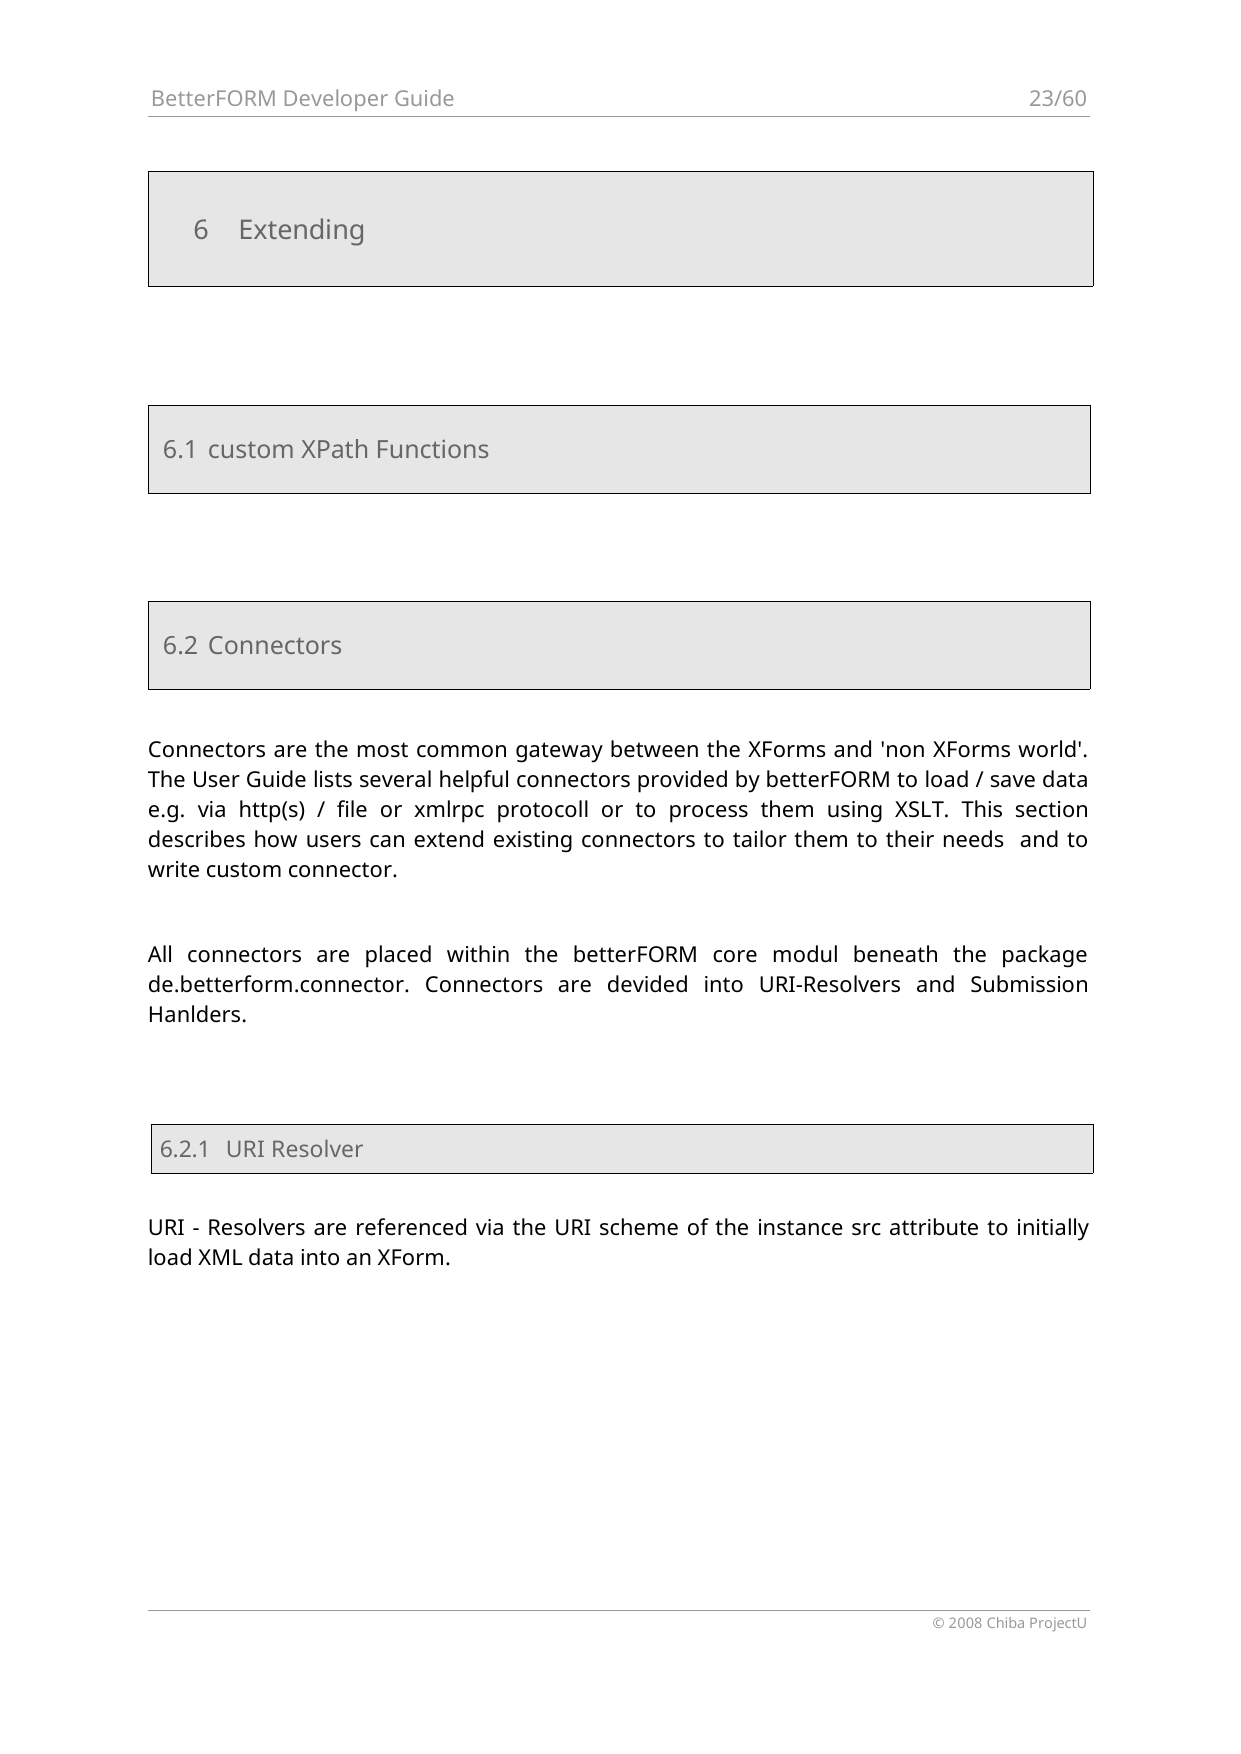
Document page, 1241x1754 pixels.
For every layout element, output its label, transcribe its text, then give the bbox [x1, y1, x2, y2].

subtitle Extending [149, 172, 1093, 286]
subtitle Connectors [149, 602, 1090, 689]
subtitle URI Resolver [152, 1125, 1093, 1173]
text All connectors are placed within the betterFORM core modul beneath the package de.betterform.connector. Connectors are devided into URI-Resolvers and Submission Hanlders. [148, 939, 1090, 1029]
text Connectors are the most common gateway between the XForms and 'non XForms world'. The User Guide lists several helpful connectors provided by betterFORM to load / save data e.g. via http(s) / file or xmlrpc protocoll or to process them using XSLT. This section describes how users can extend existing connectors to tailor them to their needs and to write custom connector. [148, 734, 1090, 884]
text URI - Resolvers are referenced via the URI scheme of the instance src attribute to initially load XML data into an XForm. [148, 1212, 1090, 1272]
subtitle custom XPath Functions [149, 406, 1090, 493]
